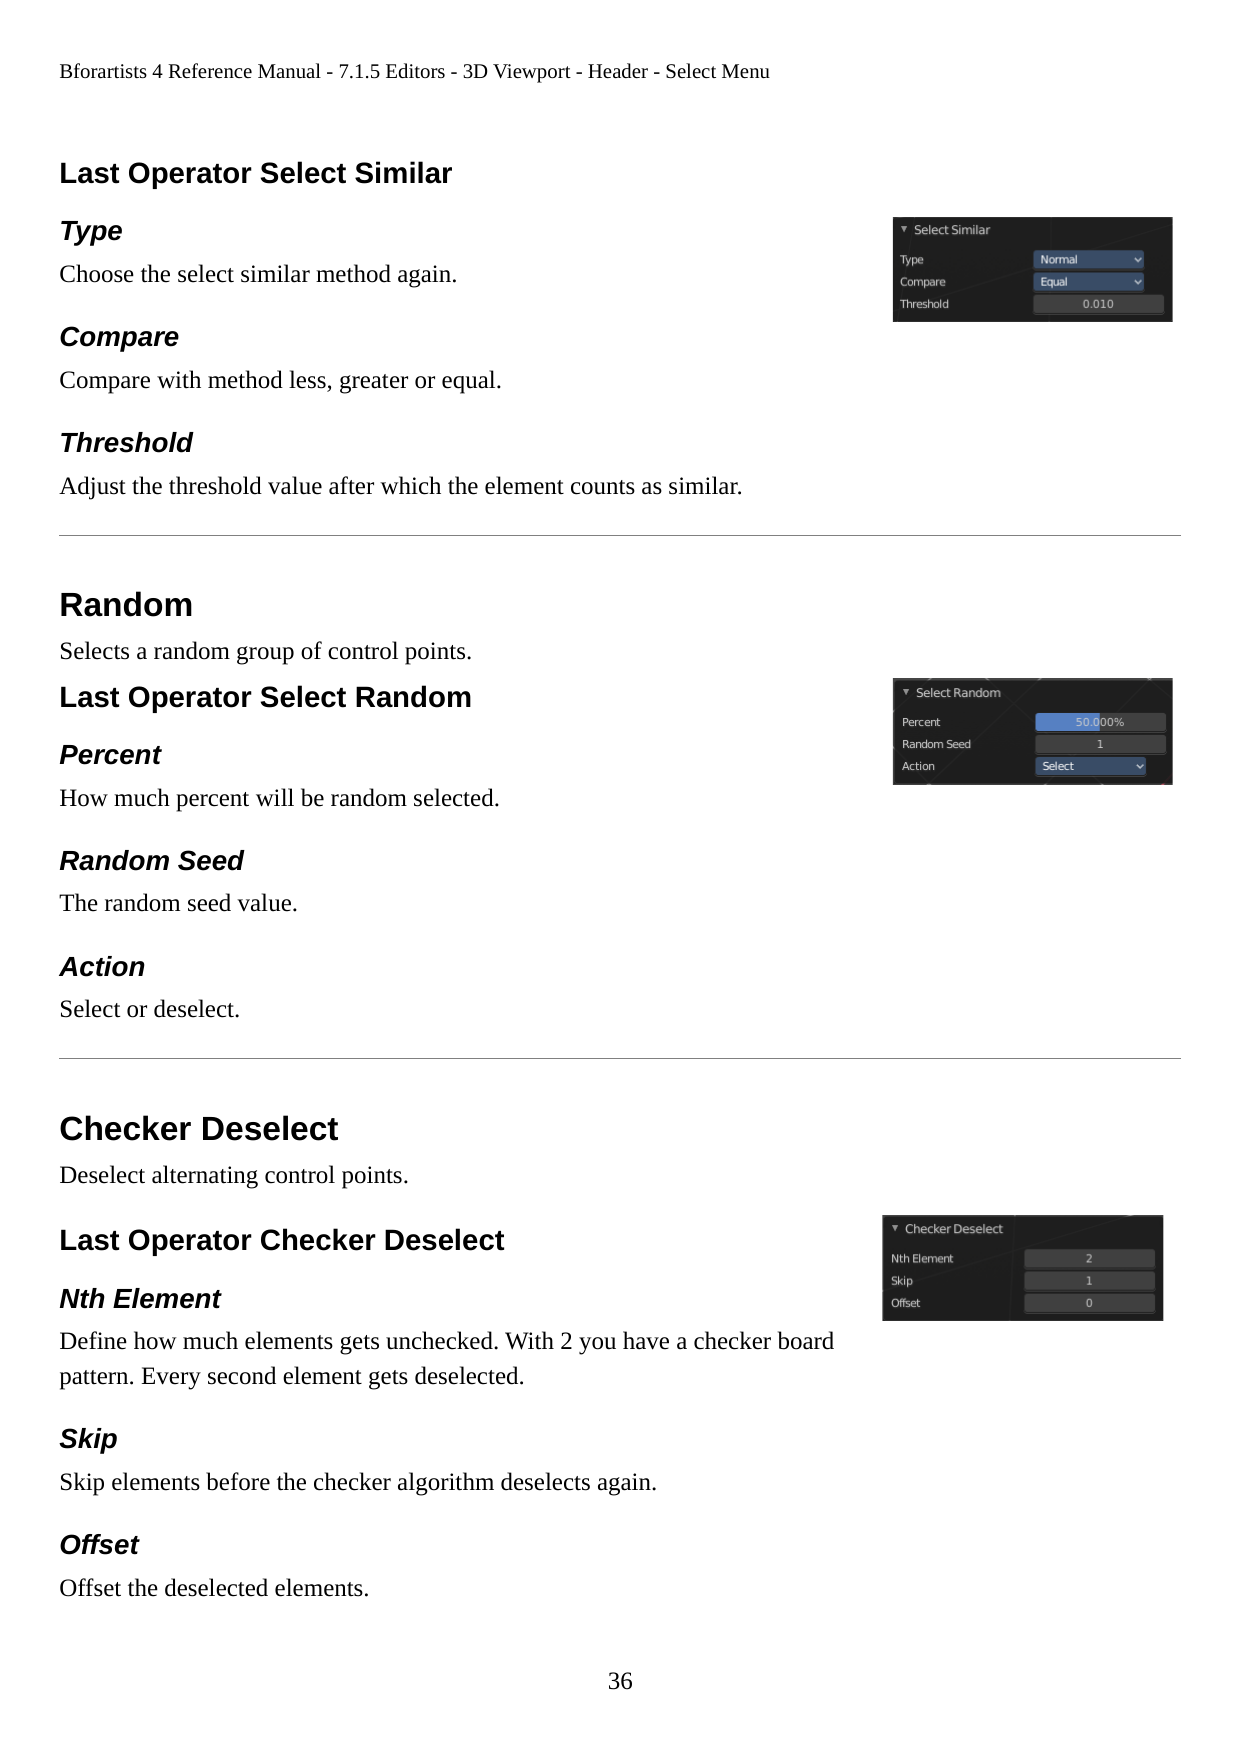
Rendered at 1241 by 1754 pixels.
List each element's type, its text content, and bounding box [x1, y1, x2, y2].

picture [882, 1215, 1164, 1321]
subtitle Offset [59, 1528, 1181, 1560]
text How much percent will be random selected. [59, 783, 1181, 811]
subtitle Last Operator Select Random [59, 679, 892, 713]
subtitle Checker Deselect [59, 1108, 1181, 1147]
text Compare with method less, greater or equal. [59, 365, 1181, 394]
picture [892, 217, 1173, 322]
text Offset the deselected elements. [59, 1573, 1181, 1602]
subtitle Nth Element [59, 1282, 882, 1314]
text The random seed value. [59, 888, 1181, 917]
subtitle Last Operator Checker Deselect [59, 1223, 882, 1257]
text Deselect alternating control points. [59, 1160, 1181, 1188]
subtitle Compare [59, 321, 1181, 352]
text Selects a random group of control points. [59, 636, 1181, 665]
subtitle Threshold [59, 427, 1181, 458]
subtitle Last Operator Select Similar [59, 156, 1181, 190]
subtitle Random Seed [59, 844, 1181, 876]
subtitle [1164, 1282, 1181, 1314]
subtitle [1173, 738, 1181, 770]
text Define how much elements gets unchecked. With 2 you have a checker board pattern. Every second element gets deselected. [59, 1326, 1181, 1390]
subtitle Percent [59, 738, 892, 770]
subtitle Skip [59, 1422, 1181, 1454]
text Skip elements before the checker algorithm deselects again. [59, 1467, 1181, 1496]
picture [892, 678, 1173, 785]
subtitle Random [59, 585, 1181, 624]
text Select or deselect. [59, 994, 1181, 1023]
subtitle Action [59, 950, 1181, 982]
subtitle Type [59, 215, 1181, 247]
text Adjust the threshold value after which the element counts as similar. [59, 471, 1181, 500]
text Choose the select similar method again. [59, 259, 892, 288]
